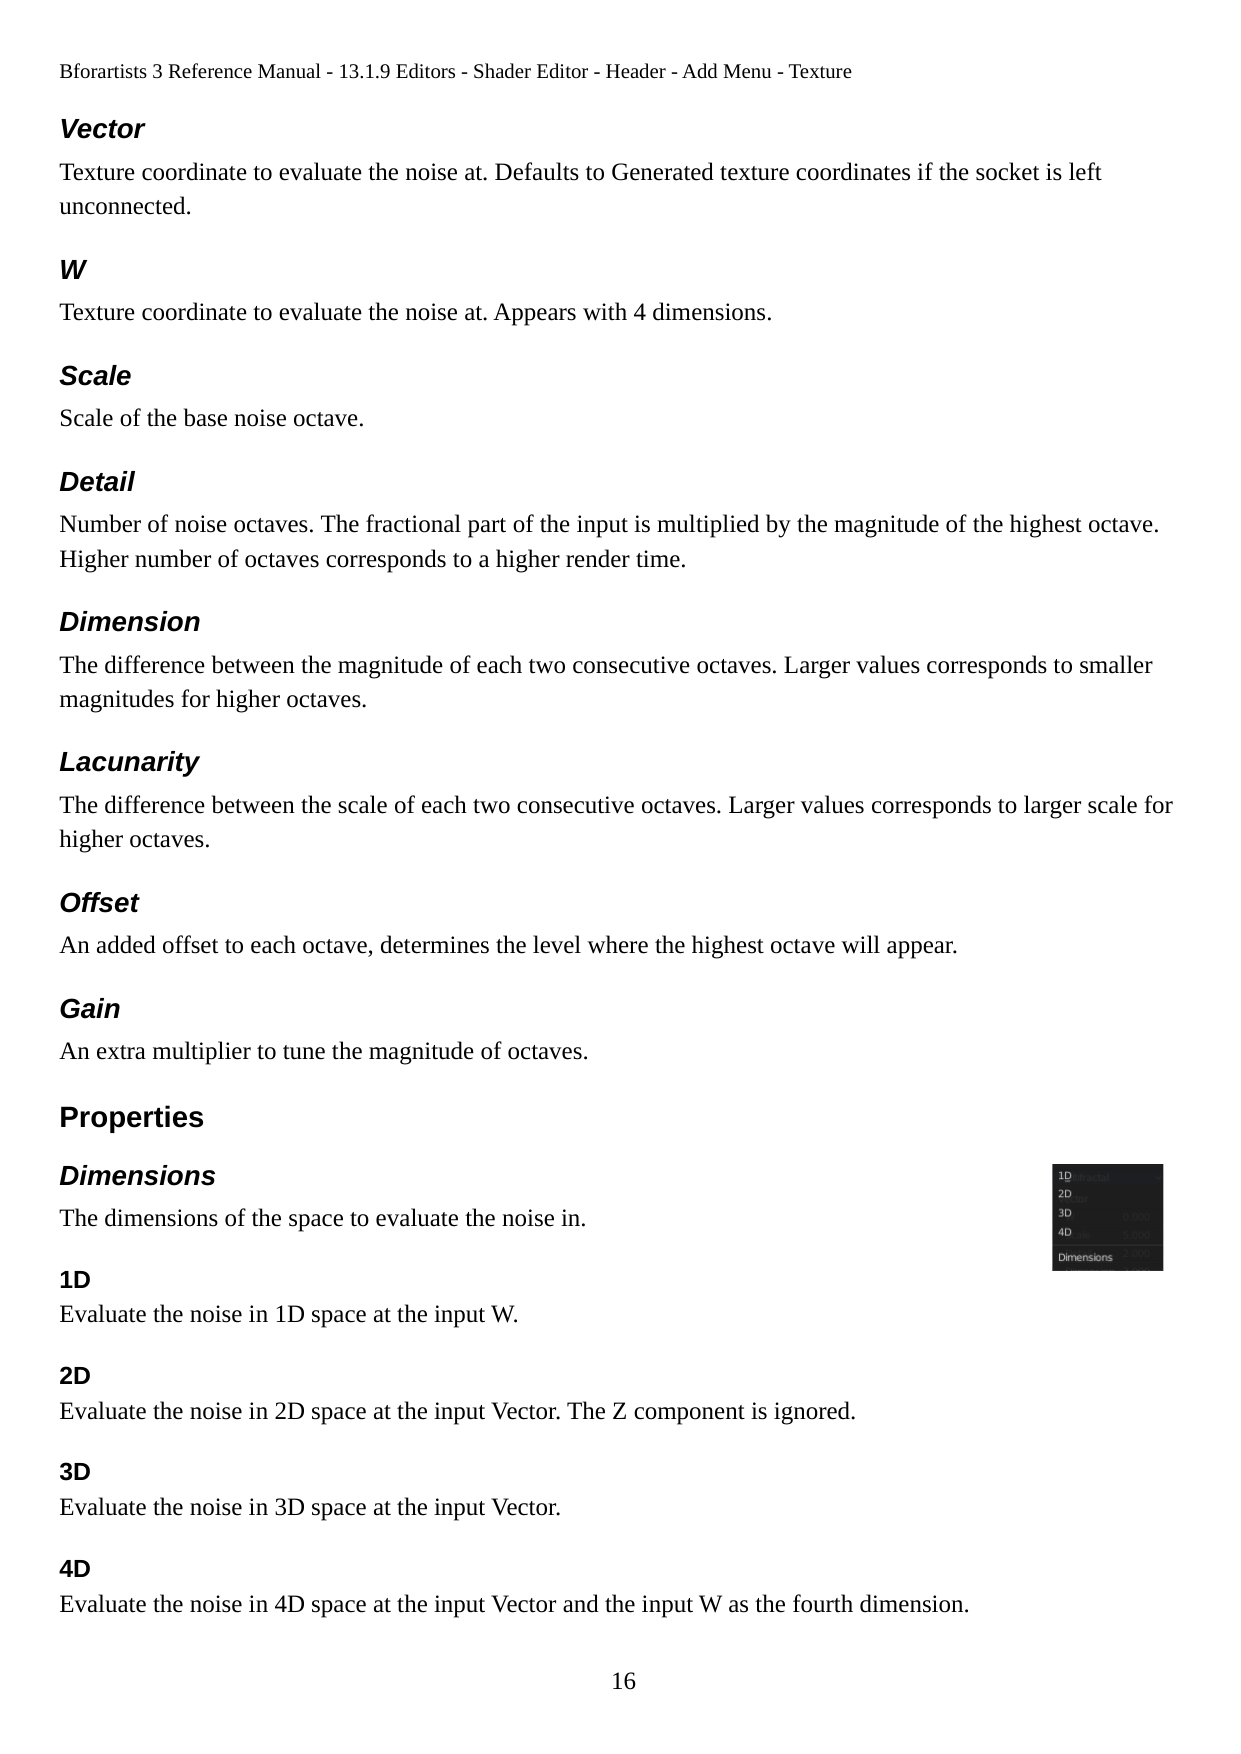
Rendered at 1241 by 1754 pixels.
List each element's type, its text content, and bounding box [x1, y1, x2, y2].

subtitle 3D [59, 1457, 1181, 1486]
subtitle Dimension [59, 605, 1181, 637]
text Evaluate the noise in 4D space at the input Vector and the input W as the fourth dimension. [59, 1589, 1181, 1617]
subtitle 4D [59, 1554, 1181, 1582]
subtitle Offset [59, 886, 1181, 918]
text Texture coordinate to evaluate the noise at. Defaults to Generated texture coordinates if the socket is left unconnected. [59, 157, 1181, 220]
subtitle W [59, 253, 1181, 285]
subtitle Gain [59, 992, 1181, 1024]
text The dimensions of the space to evaluate the noise in. [59, 1203, 1052, 1232]
picture [1052, 1164, 1164, 1271]
subtitle 2D [59, 1361, 1181, 1390]
text Evaluate the noise in 3D space at the input Vector. [59, 1492, 1181, 1521]
subtitle Detail [59, 465, 1181, 497]
text The difference between the scale of each two consecutive octaves. Larger values corresponds to larger scale for higher octaves. [59, 790, 1181, 853]
text The difference between the magnitude of each two consecutive octaves. Larger values corresponds to smaller magnitudes for higher octaves. [59, 650, 1181, 713]
subtitle Properties [59, 1100, 1181, 1134]
text Evaluate the noise in 1D space at the input W. [59, 1299, 1181, 1328]
text Evaluate the noise in 2D space at the input Vector. The Z component is ignored. [59, 1396, 1181, 1425]
text Number of noise octaves. The fractional part of the input is multiplied by the magnitude of the highest octave. Higher number of octaves corresponds to a higher render time. [59, 509, 1181, 572]
subtitle Dimensions [59, 1159, 1181, 1191]
subtitle Vector [59, 113, 1181, 144]
text An added offset to each octave, determines the level where the highest octave will appear. [59, 931, 1181, 959]
subtitle Scale [59, 359, 1181, 391]
subtitle Lacunarity [59, 746, 1181, 778]
text An extra multiplier to tune the magnitude of octaves. [59, 1036, 1181, 1065]
text Scale of the base noise octave. [59, 403, 1181, 432]
text Texture coordinate to evaluate the noise at. Appears with 4 dimensions. [59, 297, 1181, 326]
subtitle 1D [59, 1265, 1181, 1293]
